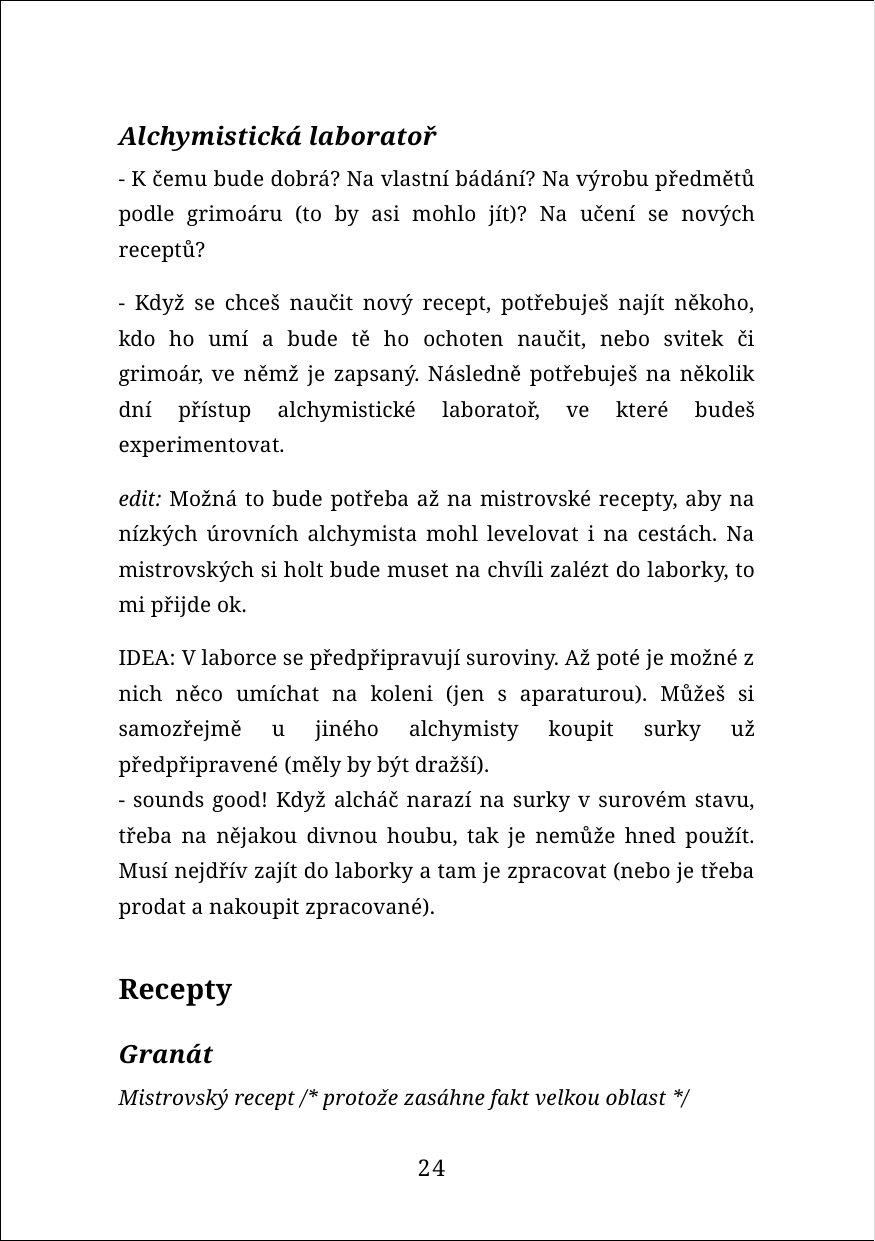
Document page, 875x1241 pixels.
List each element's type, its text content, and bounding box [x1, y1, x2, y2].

subtitle Recepty [118, 969, 756, 1007]
subtitle Granát [118, 1037, 756, 1071]
text Mistrovský recept /* protože zasáhne fakt velkou oblast */ [118, 1083, 756, 1111]
text edit: Možná to bude potřeba až na mistrovské recepty, aby na nízkých úrovních alchymista mohl levelovat i na cestách. Na mistrovských si holt bude muset na chvíli zalézt do laborky, to mi přijde ok. [118, 484, 756, 619]
text IDEA: V laborce se předpřipravují suroviny. Až poté je možné z nich něco umíchat na koleni (jen s aparaturou). Můžeš si samozřejmě u jiného alchymisty koupit surky už předpřipravené (měly by být dražší). - sounds good! Když alcháč narazí na surky v surovém stavu, třeba na nějakou divnou houbu, tak je nemůže hned použít. Musí nejdřív zajít do laborky a tam je zpracovat (nebo je třeba prodat a nakoupit zpracované). [118, 643, 756, 921]
subtitle Alchymistická laboratoř [118, 118, 756, 152]
text - K čemu bude dobrá? Na vlastní bádání? Na výrobu předmětů podle grimoáru (to by asi mohlo jít)? Na učení se nových receptů? [118, 164, 756, 263]
text - Když se chceš naučit nový recept, potřebuješ najít někoho, kdo ho umí a bude tě ho ochoten naučit, nebo svitek či grimoár, ve němž je zapsaný. Následně potřebuješ na několik dní přístup alchymistické laboratoř, ve které budeš experimentovat. [118, 288, 756, 459]
